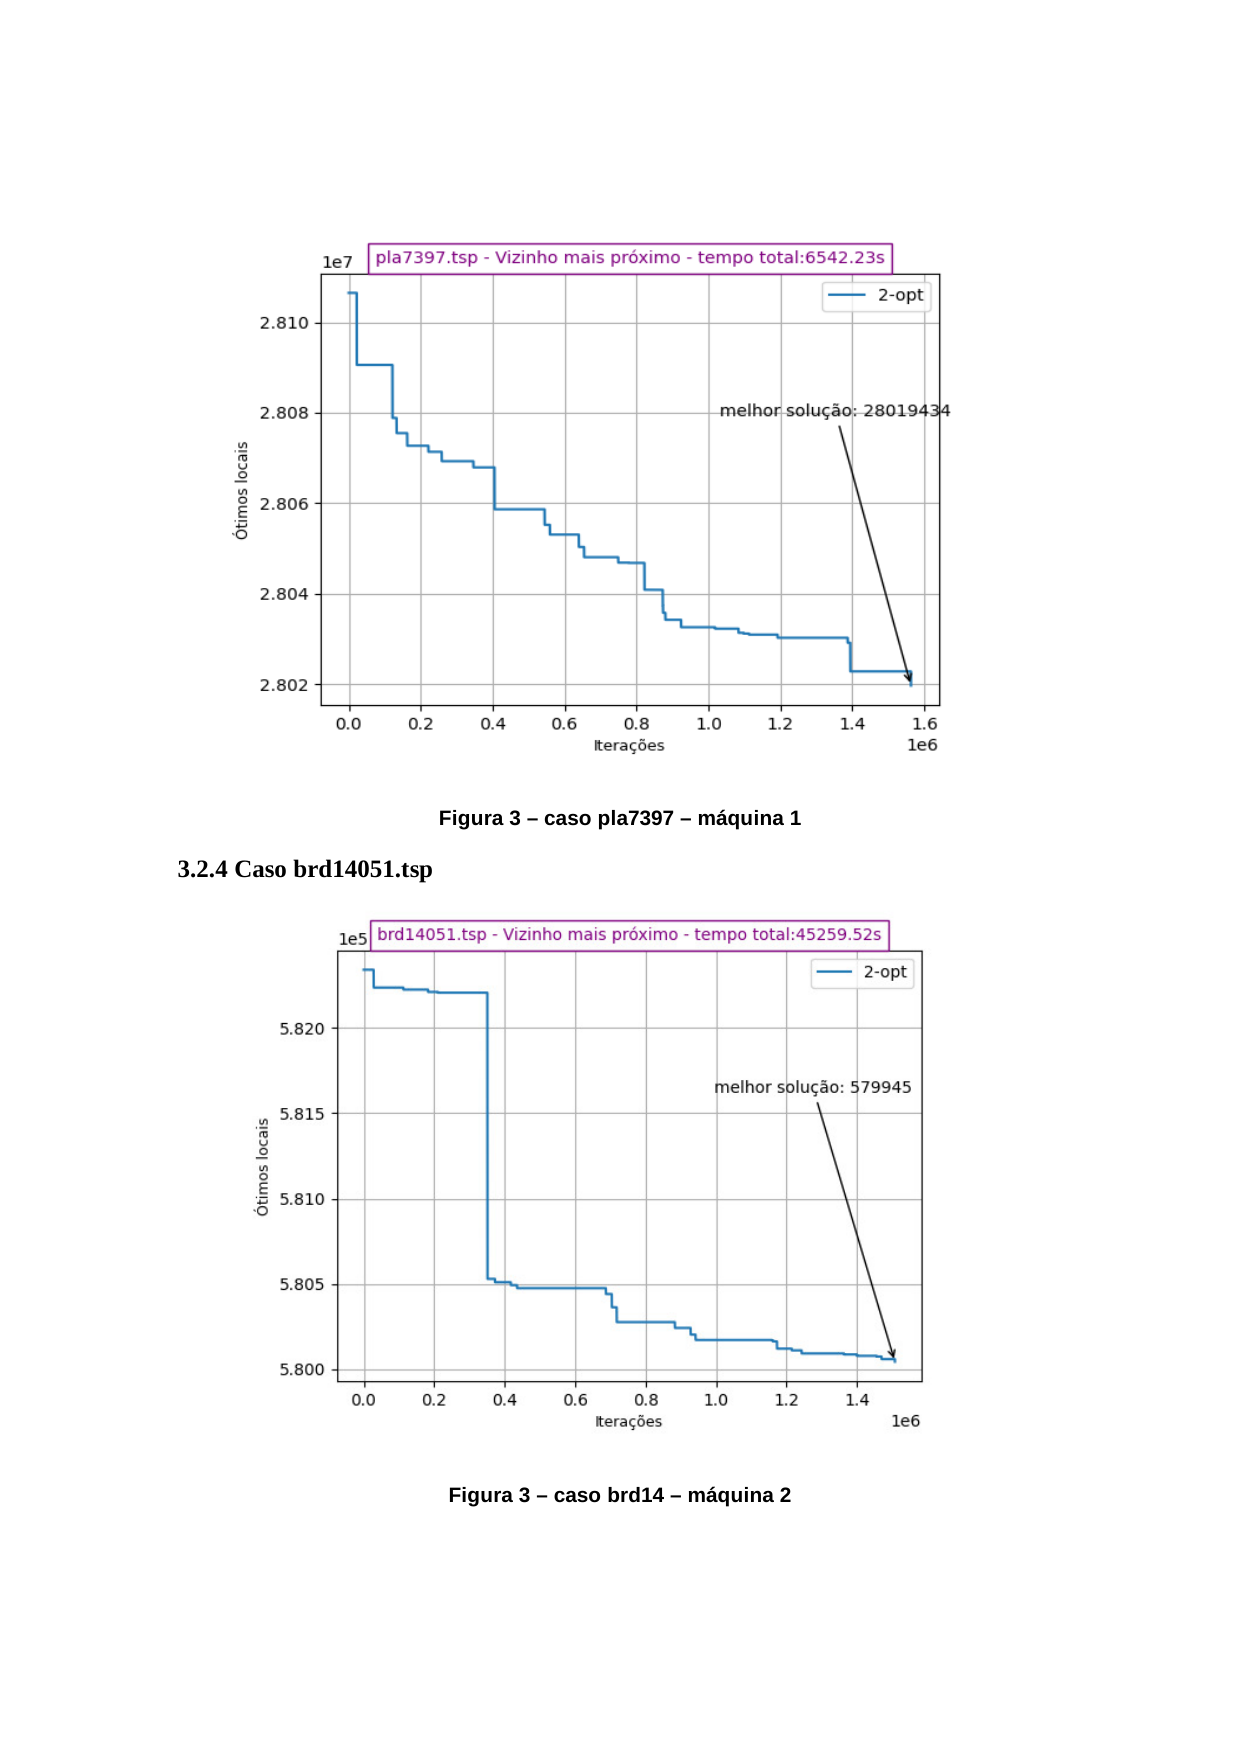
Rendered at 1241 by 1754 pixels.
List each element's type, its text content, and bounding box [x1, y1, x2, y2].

text Figura 3 – caso brd14 – máquina 2 [224, 1483, 1016, 1507]
picture [221, 206, 1019, 767]
text 3.2.4 Caso brd14051.tsp [177, 855, 1063, 883]
picture [243, 883, 997, 1443]
text Figura 3 – caso pla7397 – máquina 1 [224, 807, 1016, 830]
